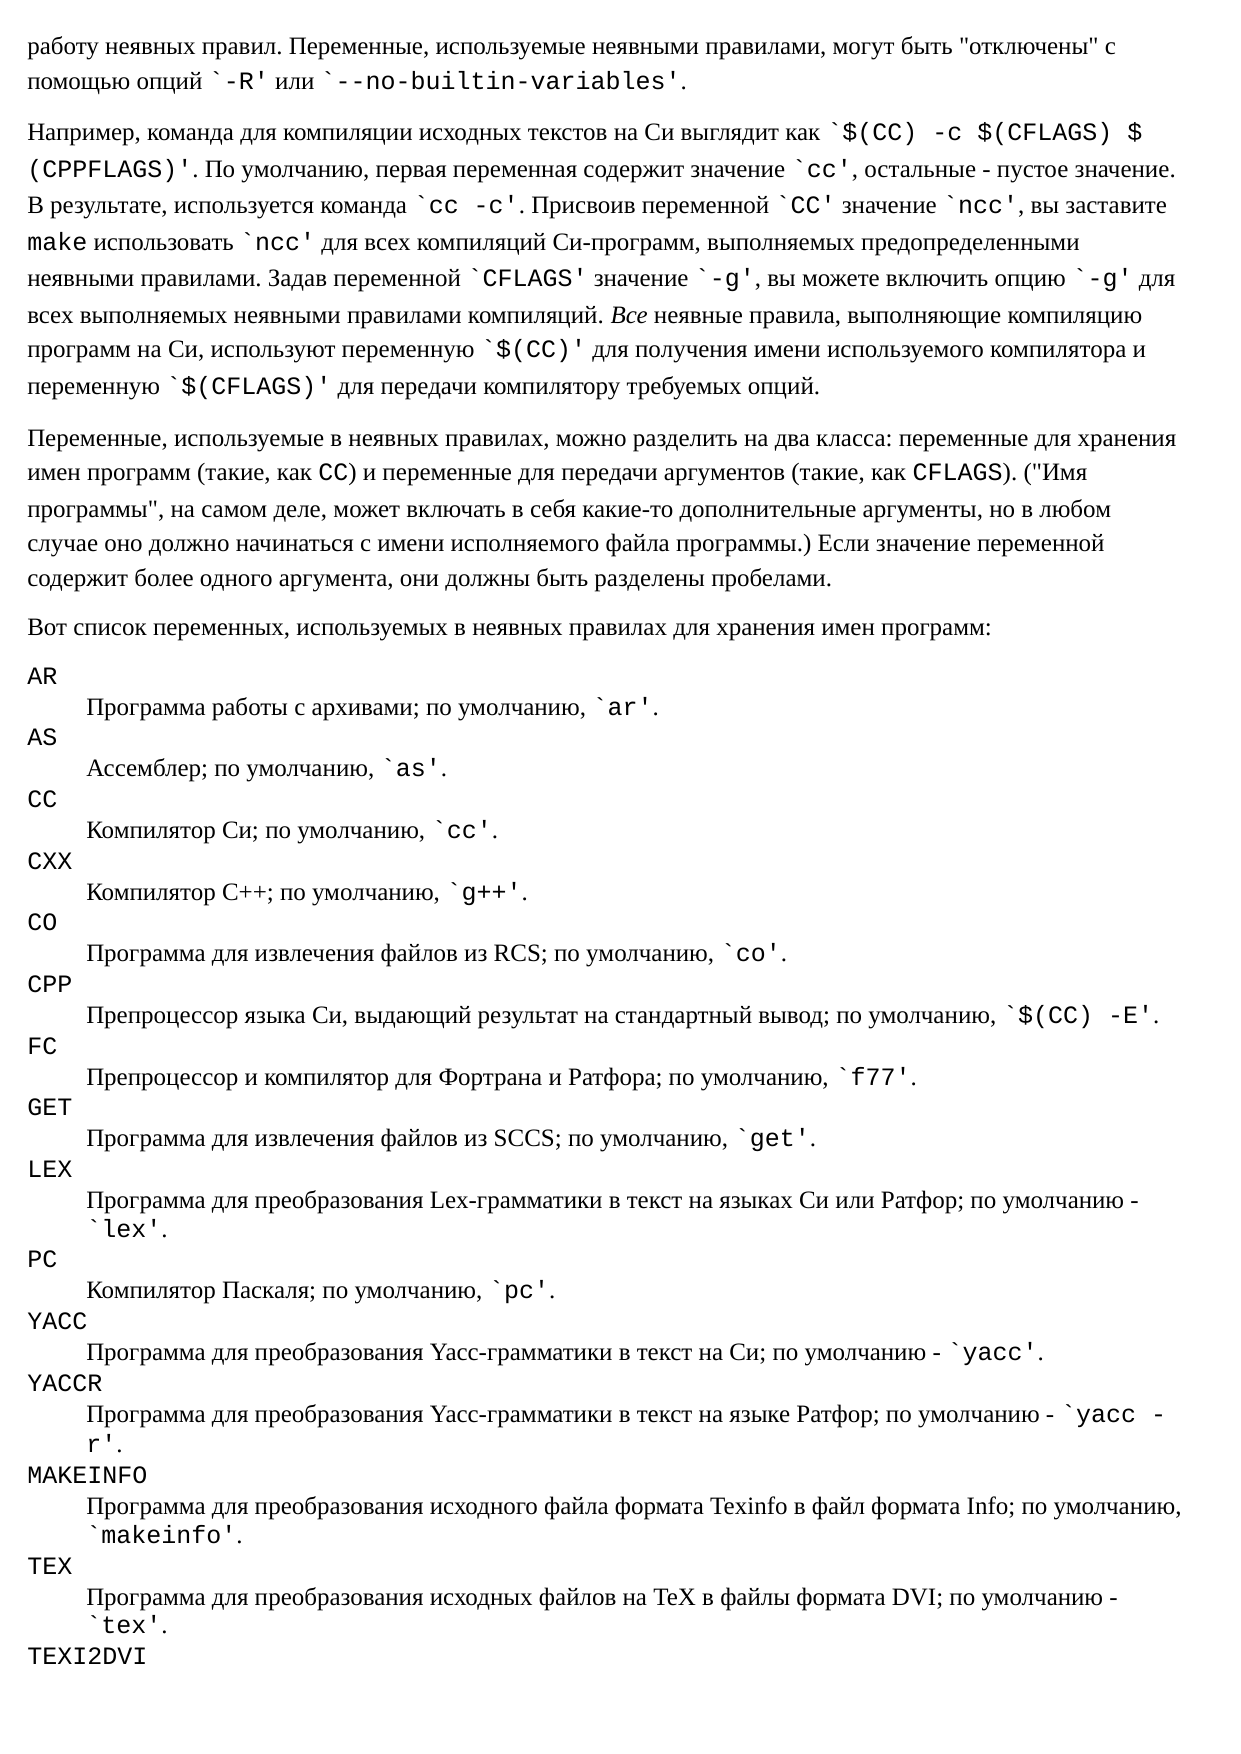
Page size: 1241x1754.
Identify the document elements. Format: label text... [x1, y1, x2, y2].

subtitle PC [27, 1244, 1185, 1275]
subtitle CC [27, 784, 1185, 815]
subtitle LEX [27, 1154, 1185, 1185]
subtitle GET [27, 1092, 1185, 1123]
list Программа для преобразования Yacc-грамматики в текст на Си; по умолчанию - `yacc'. [86, 1337, 1185, 1368]
text Переменные, используемые в неявных правилах, можно разделить на два класса: переменные для хранения имен программ (такие, как CC) и переменные для передачи аргументов (такие, как CFLAGS). ("Имя программы", на самом деле, может включать в себя какие-то дополнительные аргументы, но в любом случае оно должно начинаться с имени исполняемого файла программы.) Если значение переменной содержит более одного аргумента, они должны быть разделены пробелами. [27, 423, 1185, 591]
subtitle AR [27, 661, 1185, 692]
subtitle MAKEINFO [27, 1460, 1185, 1491]
list Ассемблер; по умолчанию, `as'. [86, 753, 1185, 784]
list Программа для извлечения файлов из RCS; по умолчанию, `co'. [86, 938, 1185, 969]
list Программа для преобразования Yacc-грамматики в текст на языке Ратфор; по умолчанию - `yacc -r'. [86, 1399, 1185, 1460]
list Компилятор Си; по умолчанию, `cc'. [86, 815, 1185, 846]
subtitle FC [27, 1031, 1185, 1062]
text Вот список переменных, используемых в неявных правилах для хранения имен программ: [27, 612, 1185, 641]
subtitle CXX [27, 846, 1185, 877]
list Программа для преобразования исходных файлов на TeX в файлы формата DVI; по умолчанию - `tex'. [86, 1582, 1185, 1641]
subtitle CPP [27, 969, 1185, 1000]
list Компилятор Паскаля; по умолчанию, `pc'. [86, 1275, 1185, 1306]
list Программа работы с архивами; по умолчанию, `ar'. [86, 692, 1185, 722]
list Программа для преобразования исходного файла формата Texinfo в файл формата Info; по умолчанию, `makeinfo'. [86, 1491, 1185, 1551]
list Компилятор C++; по умолчанию, `g++'. [86, 877, 1185, 907]
text Например, команда для компиляции исходных текстов на Си выглядит как `$(CC) -c $(CFLAGS) $(CPPFLAGS)'. По умолчанию, первая переменная содержит значение `cc', остальные - пустое значение. В результате, используется команда `cc -c'. Присвоив переменной `CC' значение `ncc', вы заставите make использовать `ncc' для всех компиляций Си-программ, выполняемых предопределенными неявными правилами. Задав переменной `CFLAGS' значение `-g', вы можете включить опцию `-g' для всех выполняемых неявными правилами компиляций. Все неявные правила, выполняющие компиляцию программ на Си, используют переменную `$(CC)' для получения имени используемого компилятора и переменную `$(CFLAGS)' для передачи компилятору требуемых опций. [27, 117, 1185, 402]
list Программа для преобразования Lex-грамматики в текст на языках Си или Ратфор; по умолчанию - `lex'. [86, 1185, 1185, 1244]
list Программа для извлечения файлов из SCCS; по умолчанию, `get'. [86, 1123, 1185, 1154]
list Препроцессор и компилятор для Фортрана и Ратфора; по умолчанию, `f77'. [86, 1062, 1185, 1092]
list Препроцессор языка Си, выдающий результат на стандартный вывод; по умолчанию, `$(CC) -E'. [86, 1000, 1185, 1031]
subtitle YACCR [27, 1368, 1185, 1399]
subtitle AS [27, 722, 1185, 753]
subtitle TEX [27, 1551, 1185, 1582]
subtitle CO [27, 907, 1185, 938]
subtitle YACC [27, 1306, 1185, 1337]
subtitle TEXI2DVI [27, 1641, 1185, 1672]
text работу неявных правил. Переменные, используемые неявными правилами, могут быть "отключены" с помощью опций `-R' или `--no-builtin-variables'. [27, 31, 1185, 97]
